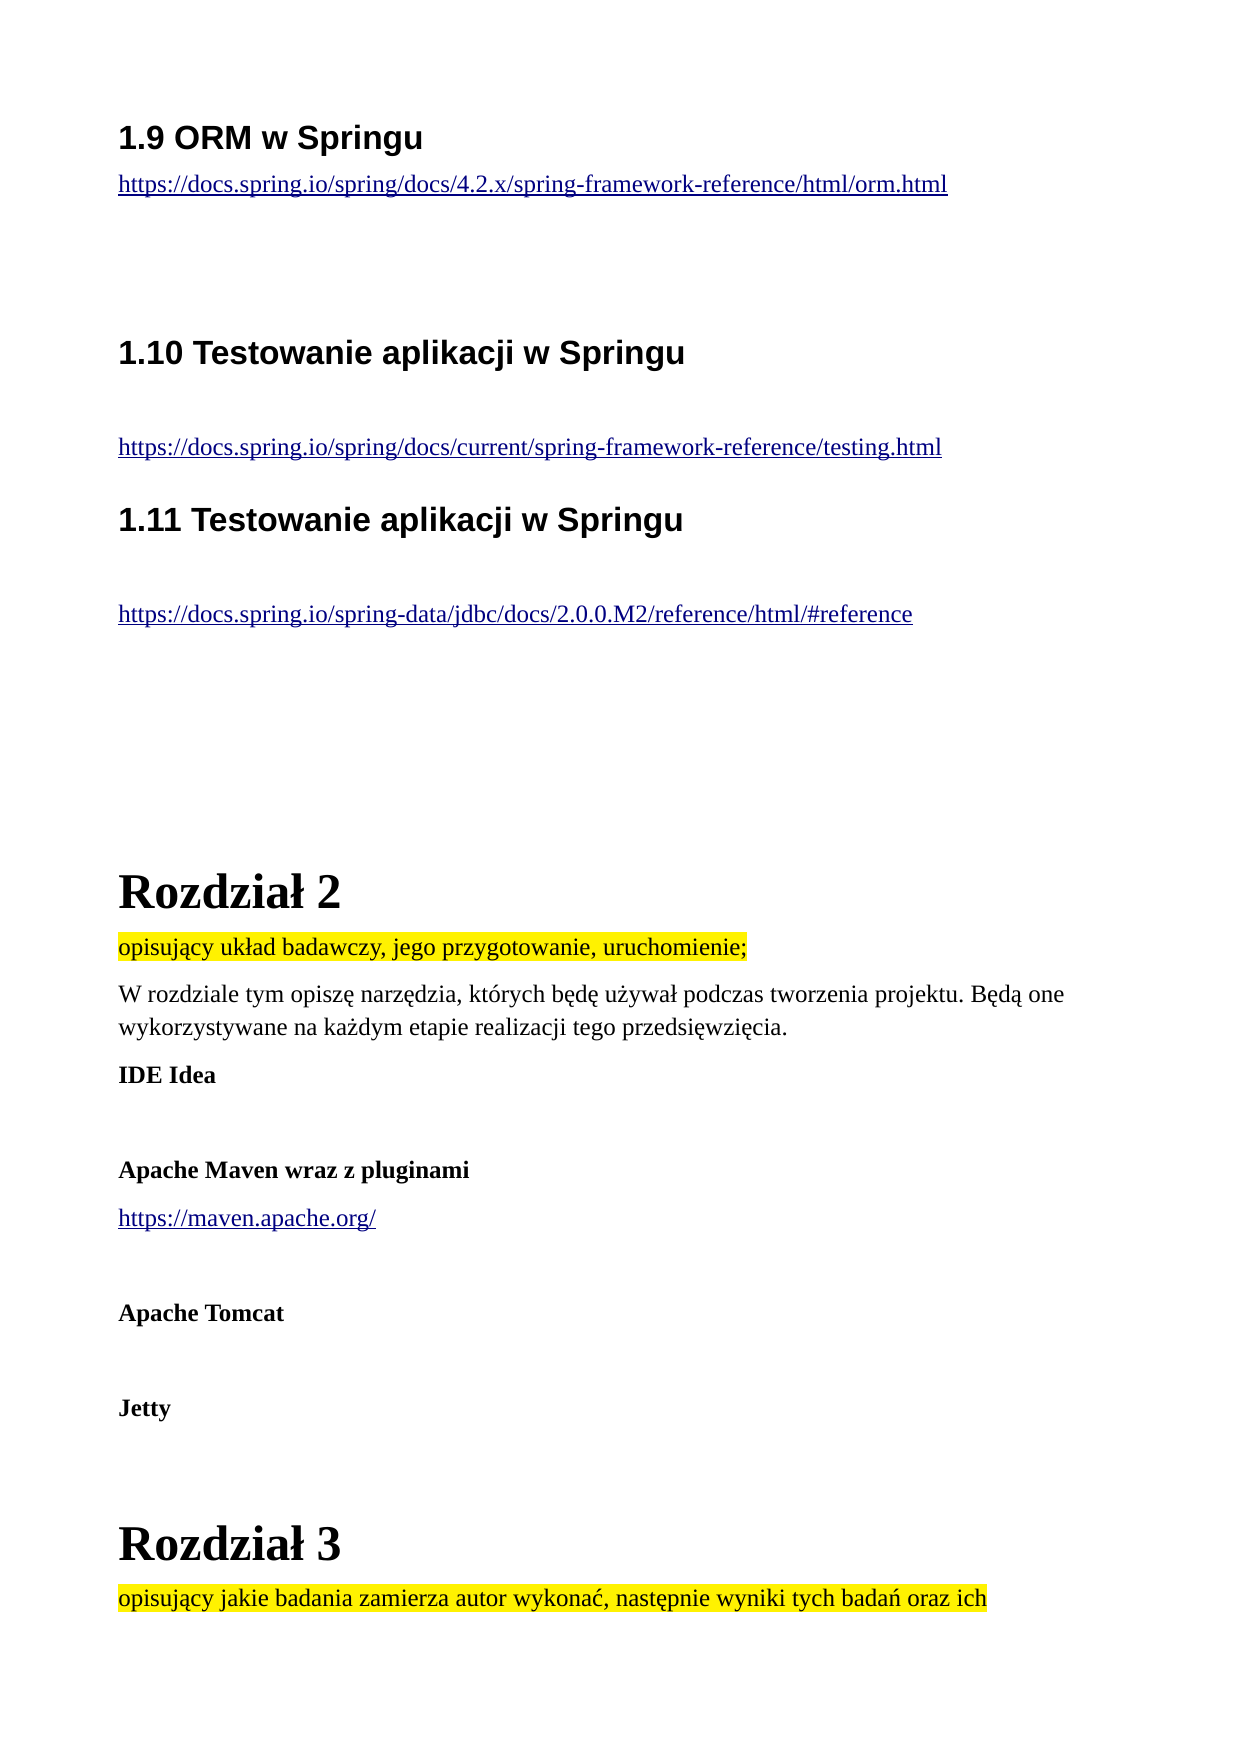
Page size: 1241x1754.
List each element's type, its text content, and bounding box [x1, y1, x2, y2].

subtitle Rozdział 2 [118, 862, 1122, 919]
text IDE Idea [118, 1060, 1122, 1089]
text https://maven.apache.org/ [118, 1203, 1122, 1232]
text opisujący jakie badania zamierza autor wykonać, następnie wyniki tych badań oraz ich [118, 1583, 1122, 1612]
text Apache Tomcat [118, 1298, 1122, 1327]
text opisujący układ badawczy, jego przygotowanie, uruchomienie; [118, 932, 1122, 961]
subtitle 1.11 Testowanie aplikacji w Springu [118, 500, 1122, 539]
text https://docs.spring.io/spring-data/jdbc/docs/2.0.0.M2/reference/html/#reference [118, 599, 1122, 628]
text W rozdziale tym opiszę narzędzia, których będę używał podczas tworzenia projektu. Będą one wykorzystywane na każdym etapie realizacji tego przedsięwzięcia. [118, 979, 1122, 1041]
subtitle 1.9 ORM w Springu [118, 118, 1122, 157]
subtitle 1.10 Testowanie aplikacji w Springu [118, 333, 1122, 372]
text https://docs.spring.io/spring/docs/current/spring-framework-reference/testing.html [118, 432, 1122, 460]
text Apache Maven wraz z pluginami [118, 1155, 1122, 1184]
text Jetty [118, 1393, 1122, 1422]
text https://docs.spring.io/spring/docs/4.2.x/spring-framework-reference/html/orm.html [118, 169, 1122, 198]
subtitle Rozdział 3 [118, 1513, 1122, 1571]
